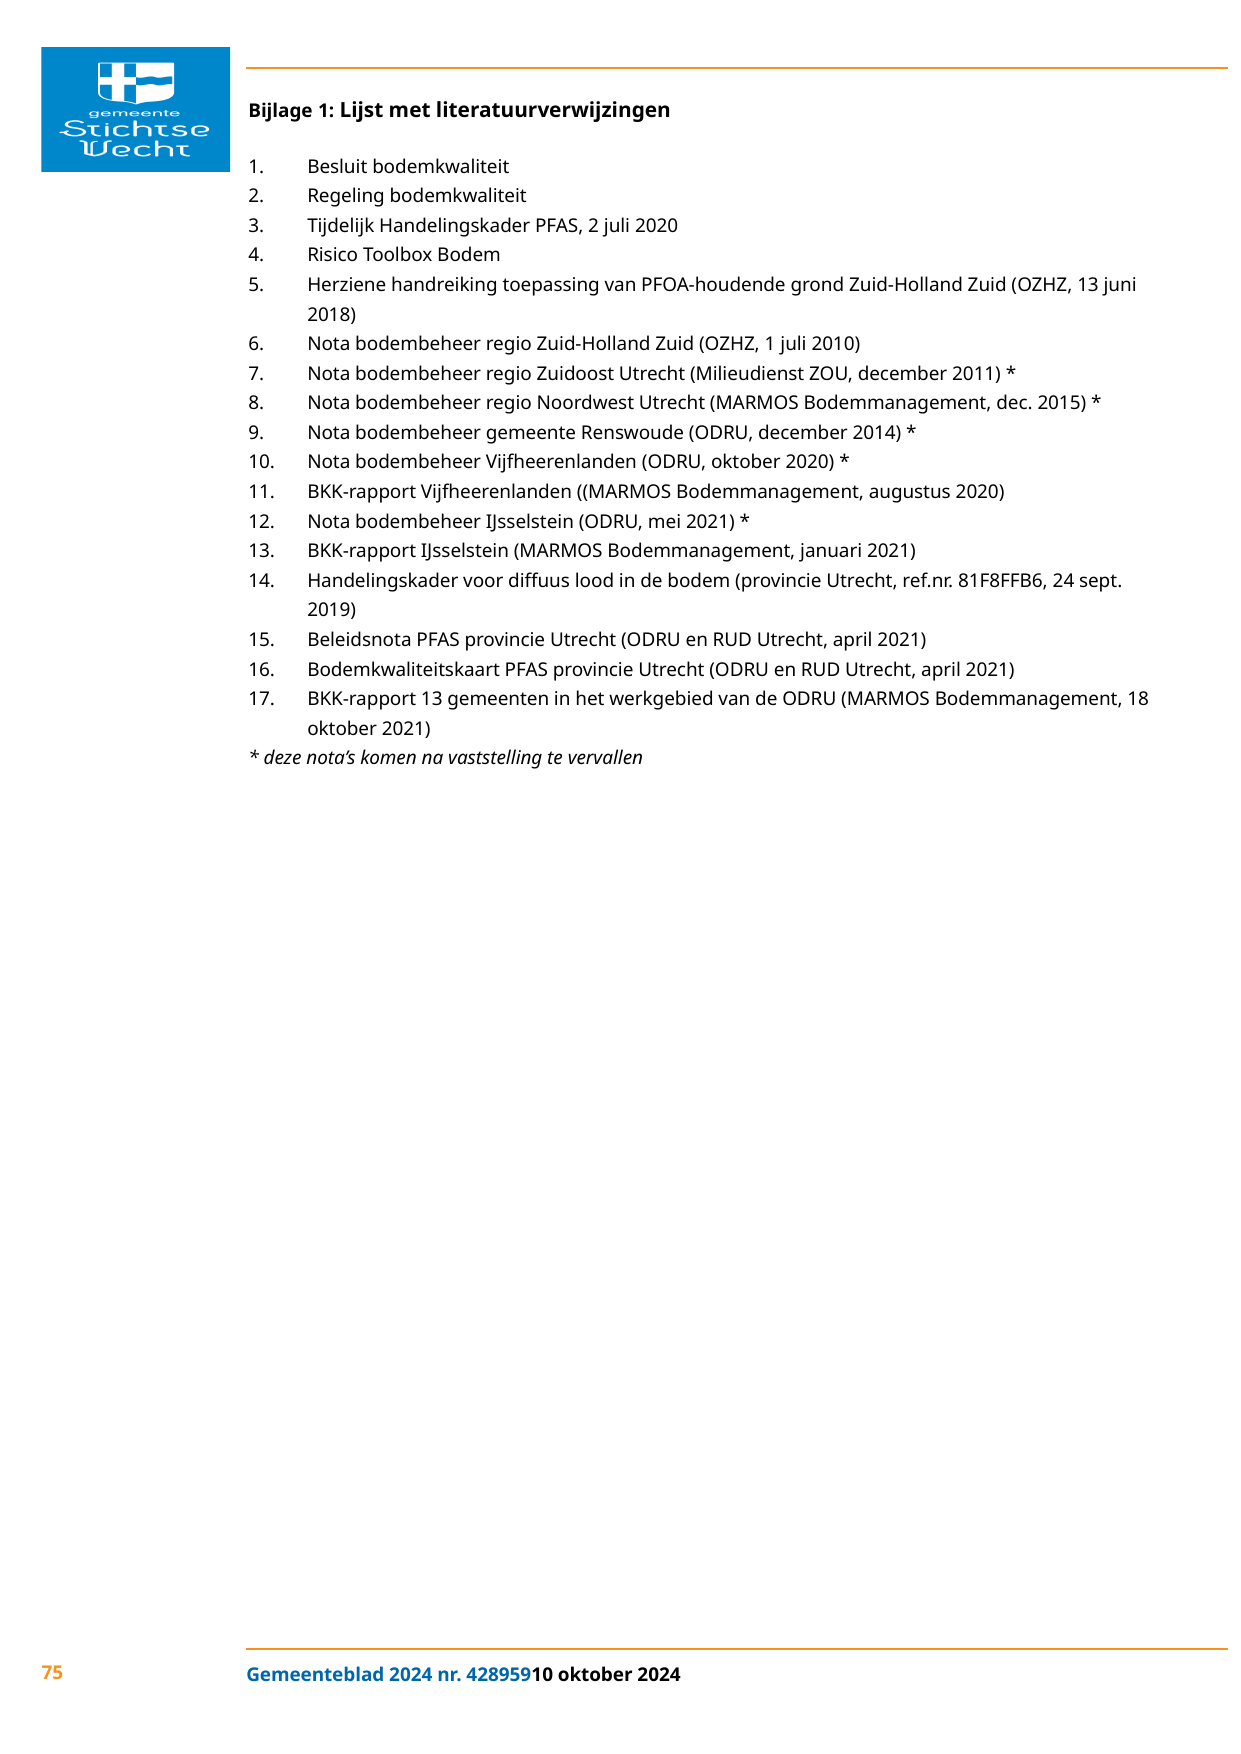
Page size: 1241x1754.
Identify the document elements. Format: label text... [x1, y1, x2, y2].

list Handelingskader voor diffuus lood in de bodem (provincie Utrecht, ref.nr. 81F8FFB6, 24 sept. 2019) [248, 567, 1152, 622]
list Herziene handreiking toepassing van PFOA-houdende grond Zuid-Holland Zuid (OZHZ, 13 juni 2018) [248, 271, 1152, 327]
list Risico Toolbox Bodem [248, 242, 1152, 267]
list Bodemkwaliteitskaart PFAS provincie Utrecht (ODRU en RUD Utrecht, april 2021) [248, 656, 1152, 682]
list BKK-rapport 13 gemeenten in het werkgebied van de ODRU (MARMOS Bodemmanagement, 18 oktober 2021) [248, 685, 1152, 741]
list Nota bodembeheer Vijfheerenlanden (ODRU, oktober 2020) * [248, 449, 1152, 474]
list BKK-rapport IJsselstein (MARMOS Bodemmanagement, januari 2021) [248, 537, 1152, 563]
list Beleidsnota PFAS provincie Utrecht (ODRU en RUD Utrecht, april 2021) [248, 626, 1152, 652]
text * deze nota’s komen na vaststelling te vervallen [248, 744, 1152, 770]
list Nota bodembeheer IJsselstein (ODRU, mei 2021) * [248, 508, 1152, 534]
list Nota bodembeheer regio Noordwest Utrecht (MARMOS Bodemmanagement, dec. 2015) * [248, 389, 1152, 415]
list Nota bodembeheer gemeente Renswoude (ODRU, december 2014) * [248, 419, 1152, 445]
text Bijlage 1: Lijst met literatuurverwijzingen [248, 95, 1152, 123]
list Nota bodembeheer regio Zuid-Holland Zuid (OZHZ, 1 juli 2010) [248, 330, 1152, 356]
picture [99, 63, 135, 101]
list Regeling bodemkwaliteit [248, 182, 1152, 208]
picture [137, 63, 174, 103]
list Nota bodembeheer regio Zuidoost Utrecht (Milieudienst ZOU, december 2011) * [248, 360, 1152, 386]
list Besluit bodemkwaliteit [248, 153, 1152, 179]
list Tijdelijk Handelingskader PFAS, 2 juli 2020 [248, 212, 1152, 238]
list BKK-rapport Vijfheerenlanden ((MARMOS Bodemmanagement, augustus 2020) [248, 478, 1152, 504]
